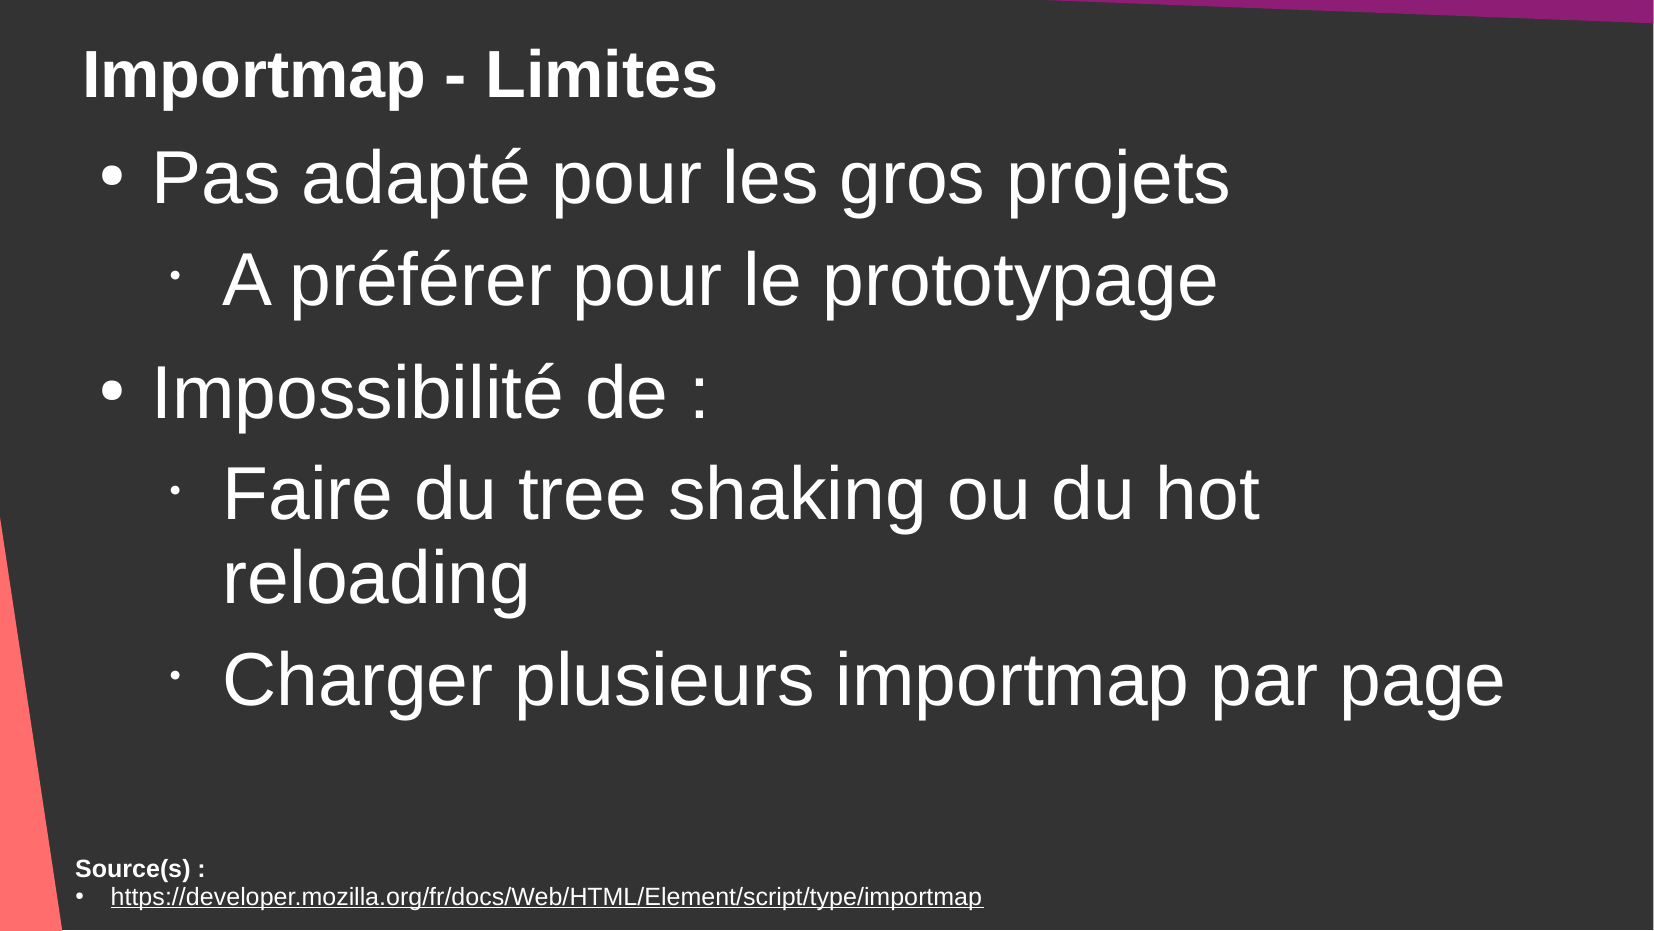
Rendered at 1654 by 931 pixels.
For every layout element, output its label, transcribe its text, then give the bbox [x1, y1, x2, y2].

text_box [0, 517, 63, 931]
title Importmap - Limites [82, 37, 792, 115]
list Pas adapté pour les gros projets A préférer pour le prototypage Impossibilité de : Faire du tree shaking ou du hot reloading Charger plusieurs importmap par page [80, 135, 1560, 816]
text_box [1042, 0, 1654, 24]
text_box Source(s) : https://developer.mozilla.org/fr/docs/Web/HTML/Element/script/type/importmap [60, 809, 1546, 919]
